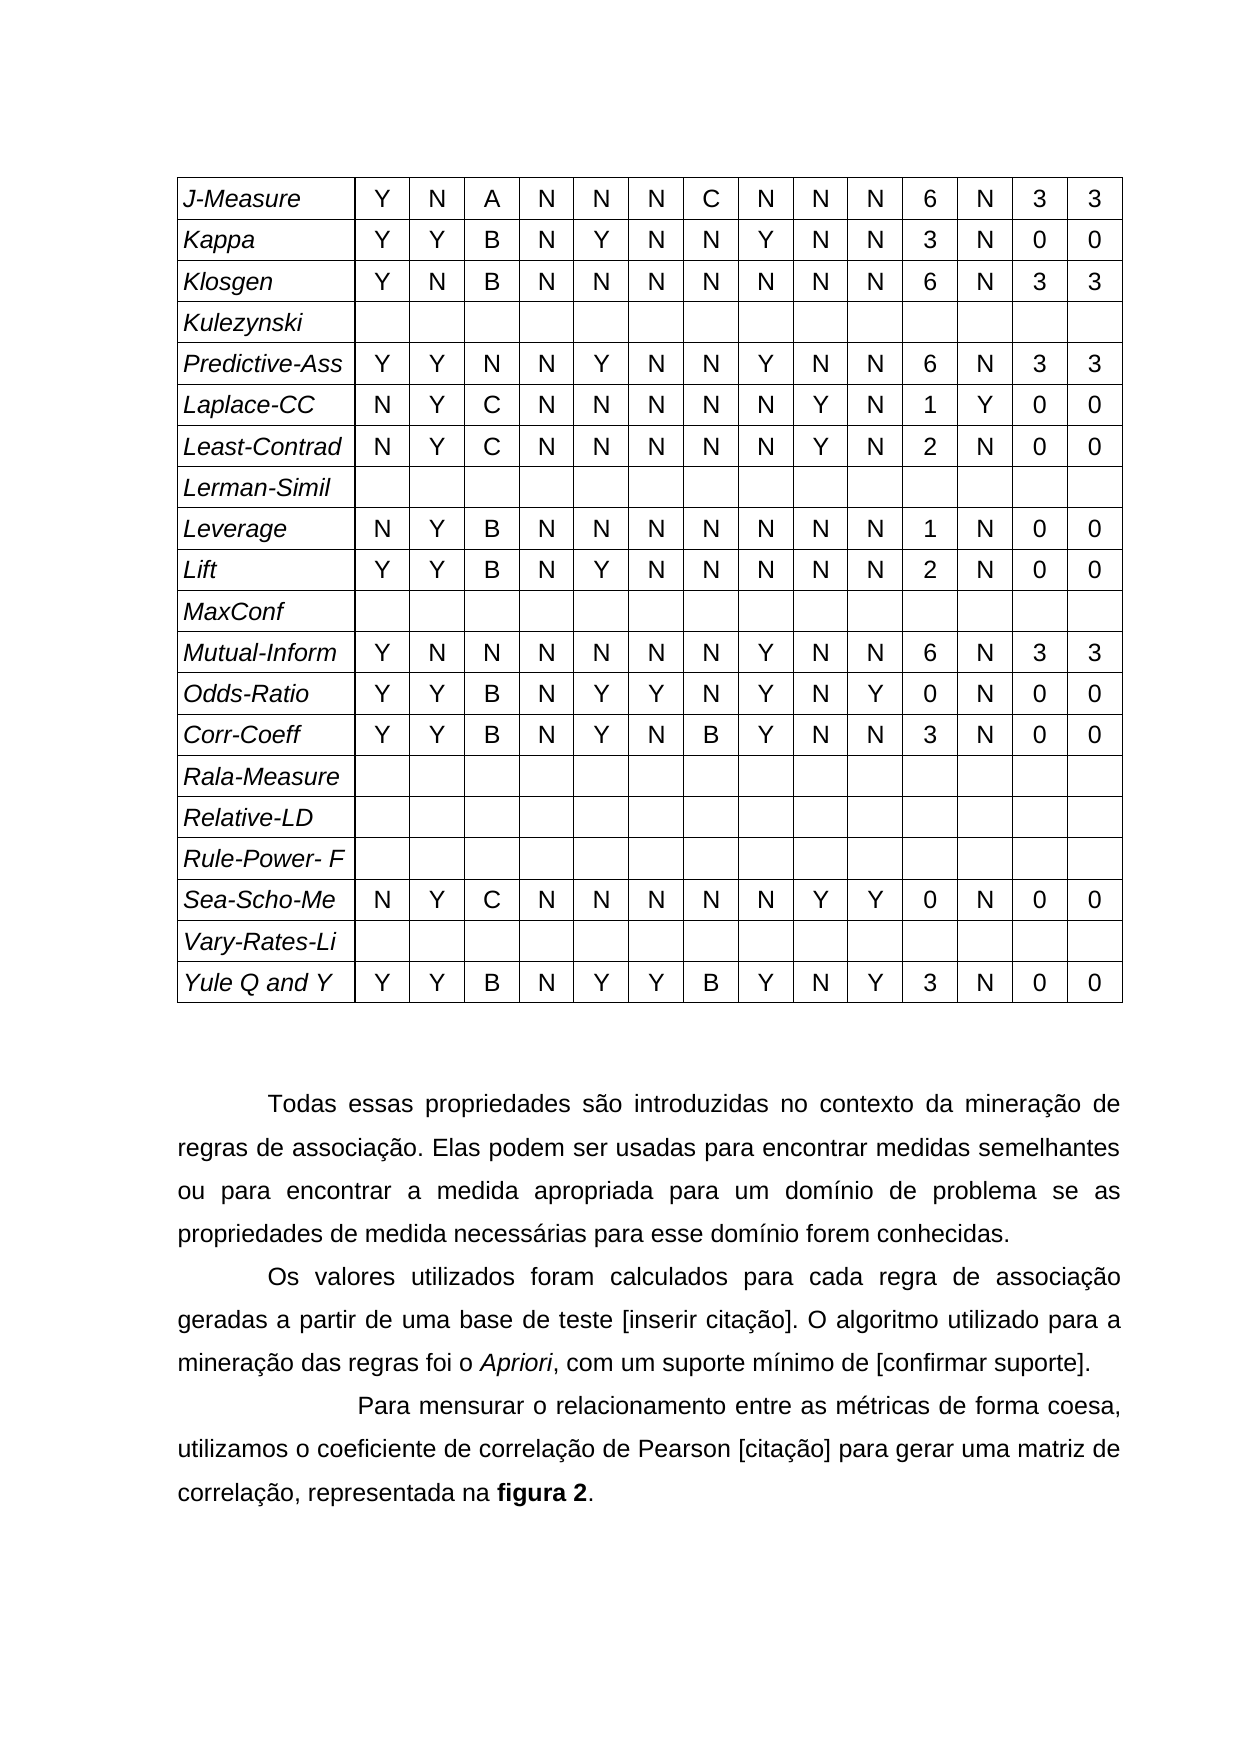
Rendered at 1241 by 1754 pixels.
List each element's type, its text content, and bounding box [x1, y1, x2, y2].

table_cell Y [356, 673, 409, 713]
table_cell Y [410, 385, 464, 425]
table_cell [958, 591, 1012, 631]
table_cell [356, 838, 409, 878]
table_cell Y [356, 178, 409, 218]
table_cell 0 [1013, 385, 1067, 425]
table_cell N [629, 343, 683, 383]
table_cell N [356, 508, 409, 548]
table_cell [903, 838, 957, 878]
table_cell B [465, 715, 519, 755]
table_cell N [574, 178, 628, 218]
table_cell MaxConf [178, 591, 354, 631]
table_cell N [574, 385, 628, 425]
table_cell [848, 591, 902, 631]
table_cell N [574, 632, 628, 672]
table_cell [465, 797, 519, 837]
table_cell [1013, 302, 1067, 342]
table_cell N [739, 261, 793, 301]
table_cell [848, 838, 902, 878]
table_cell Y [356, 632, 409, 672]
table_cell N [794, 632, 847, 672]
table_cell [684, 302, 738, 342]
table_cell [848, 756, 902, 796]
table_cell Odds-Ratio [178, 673, 354, 713]
table_cell Kappa [178, 220, 354, 260]
table_cell Y [574, 550, 628, 590]
table_cell N [520, 880, 573, 920]
table_cell [410, 797, 464, 837]
table_cell [465, 921, 519, 961]
table_cell Y [356, 343, 409, 383]
table_cell N [958, 962, 1012, 1002]
table_cell C [465, 426, 519, 466]
table_cell 3 [1068, 261, 1122, 301]
table_cell [465, 838, 519, 878]
table_cell [520, 797, 573, 837]
table_cell B [465, 550, 519, 590]
text Os valores utilizados foram calculados para cada regra de associação geradas a partir de uma base de teste [inserir citação]. O algoritmo utilizado para a mineração das regras foi o Apriori, com um suporte mínimo de [confirmar suporte]. [177, 1262, 1122, 1377]
table_cell C [465, 385, 519, 425]
table_cell [410, 921, 464, 961]
table_cell Y [739, 343, 793, 383]
table_cell Y [739, 673, 793, 713]
table_cell Y [574, 715, 628, 755]
table_cell [574, 302, 628, 342]
table_cell [794, 756, 847, 796]
table_cell Y [794, 426, 847, 466]
table_cell [1013, 797, 1067, 837]
table_cell Y [848, 880, 902, 920]
table_cell [1013, 591, 1067, 631]
table_cell [356, 302, 409, 342]
table_cell [794, 838, 847, 878]
table_cell N [684, 673, 738, 713]
table_cell N [958, 715, 1012, 755]
text Para mensurar o relacionamento entre as métricas de forma coesa, utilizamos o coeficiente de correlação de Pearson [citação] para gerar uma matriz de correlação, representada na figura 2. [177, 1391, 1122, 1506]
table_cell Rule-Power- F [178, 838, 354, 878]
table_cell [1013, 467, 1067, 507]
table_cell B [465, 673, 519, 713]
table_cell Y [410, 220, 464, 260]
table_cell N [684, 261, 738, 301]
table_cell 3 [903, 220, 957, 260]
table_cell N [958, 550, 1012, 590]
table_cell Y [629, 962, 683, 1002]
table_cell [1068, 921, 1122, 961]
table_cell Relative-LD [178, 797, 354, 837]
table_cell [794, 797, 847, 837]
table_cell Least-Contrad [178, 426, 354, 466]
table_cell [794, 467, 847, 507]
table_cell [903, 467, 957, 507]
table_cell Y [410, 508, 464, 548]
table_cell Rala-Measure [178, 756, 354, 796]
table_cell N [520, 343, 573, 383]
table_cell N [794, 962, 847, 1002]
table_cell N [848, 426, 902, 466]
table_cell N [629, 261, 683, 301]
table_cell [1013, 838, 1067, 878]
table_cell [1068, 838, 1122, 878]
table_cell N [794, 715, 847, 755]
table_cell N [794, 343, 847, 383]
table_cell N [739, 385, 793, 425]
table_cell N [684, 220, 738, 260]
table_cell 2 [903, 426, 957, 466]
table_cell [903, 921, 957, 961]
table_cell Y [410, 715, 464, 755]
table_cell J-Measure [178, 178, 354, 218]
table_cell N [520, 385, 573, 425]
table_cell 3 [1013, 178, 1067, 218]
table_cell N [794, 508, 847, 548]
table_cell C [465, 880, 519, 920]
table_cell B [465, 962, 519, 1002]
table_cell [958, 756, 1012, 796]
table_cell [794, 302, 847, 342]
table_cell [356, 591, 409, 631]
table_cell 0 [1013, 673, 1067, 713]
table_cell N [410, 632, 464, 672]
table_cell Y [410, 962, 464, 1002]
table_cell B [684, 715, 738, 755]
table_cell [410, 756, 464, 796]
table_cell 3 [1068, 178, 1122, 218]
table_cell N [520, 962, 573, 1002]
table_cell 0 [1068, 385, 1122, 425]
table_cell [520, 756, 573, 796]
table_cell Y [356, 220, 409, 260]
table_cell [574, 467, 628, 507]
table_cell N [410, 261, 464, 301]
table_cell Y [794, 880, 847, 920]
table_cell [629, 756, 683, 796]
table_cell [684, 756, 738, 796]
table_cell [739, 467, 793, 507]
table_cell N [958, 220, 1012, 260]
table_cell 3 [1013, 343, 1067, 383]
table_cell Y [739, 962, 793, 1002]
table_cell [629, 591, 683, 631]
table_cell [465, 591, 519, 631]
table_cell B [465, 508, 519, 548]
table_cell [1068, 591, 1122, 631]
table_cell N [356, 880, 409, 920]
table_cell Kulezynski [178, 302, 354, 342]
table_cell [465, 467, 519, 507]
table_cell Vary-Rates-Li [178, 921, 354, 961]
table_cell [574, 797, 628, 837]
table_cell N [848, 508, 902, 548]
table_cell 0 [903, 880, 957, 920]
table_cell Y [410, 426, 464, 466]
table_cell N [958, 426, 1012, 466]
table_cell [958, 921, 1012, 961]
table_cell [629, 797, 683, 837]
table_cell Y [574, 220, 628, 260]
table_cell N [739, 508, 793, 548]
table_cell N [629, 550, 683, 590]
table_cell B [465, 261, 519, 301]
table_cell Y [848, 673, 902, 713]
table_cell N [629, 880, 683, 920]
table_cell N [629, 426, 683, 466]
table_cell N [520, 550, 573, 590]
table_cell N [574, 508, 628, 548]
table_cell [629, 838, 683, 878]
table_cell C [684, 178, 738, 218]
table_cell [356, 756, 409, 796]
table_cell N [629, 385, 683, 425]
table_cell N [684, 508, 738, 548]
table_cell N [629, 508, 683, 548]
table_cell N [739, 880, 793, 920]
table_cell [520, 921, 573, 961]
table_cell N [958, 343, 1012, 383]
table_cell [465, 302, 519, 342]
table_cell [739, 921, 793, 961]
table_cell Laplace-CC [178, 385, 354, 425]
table_cell Sea-Scho-Me [178, 880, 354, 920]
table_cell [356, 921, 409, 961]
table_cell [410, 591, 464, 631]
table_cell 0 [1013, 426, 1067, 466]
table_cell N [520, 178, 573, 218]
table_cell [958, 467, 1012, 507]
table_cell N [848, 261, 902, 301]
table_cell Y [794, 385, 847, 425]
table_cell Y [356, 715, 409, 755]
table_cell N [356, 385, 409, 425]
table_cell [629, 921, 683, 961]
table_cell 0 [903, 673, 957, 713]
table_cell Yule Q and Y [178, 962, 354, 1002]
table_cell N [410, 178, 464, 218]
table_cell Y [356, 962, 409, 1002]
table_cell [1068, 797, 1122, 837]
table_cell [739, 756, 793, 796]
table_cell 0 [1068, 962, 1122, 1002]
table_cell N [574, 426, 628, 466]
table_cell N [794, 220, 847, 260]
table_cell Y [356, 550, 409, 590]
table_cell [410, 302, 464, 342]
table_cell Y [629, 673, 683, 713]
table_cell [574, 756, 628, 796]
table_cell N [520, 715, 573, 755]
table_cell 0 [1068, 220, 1122, 260]
table_cell N [958, 632, 1012, 672]
table_cell Y [958, 385, 1012, 425]
table_cell 0 [1068, 550, 1122, 590]
table_cell [739, 797, 793, 837]
table_cell Y [739, 632, 793, 672]
table_cell [684, 921, 738, 961]
text Todas essas propriedades são introduzidas no contexto da mineração de regras de associação. Elas podem ser usadas para encontrar medidas semelhantes ou para encontrar a medida apropriada para um domínio de problema se as propriedades de medida necessárias para esse domínio forem conhecidas. [177, 1089, 1122, 1248]
table_cell N [684, 632, 738, 672]
table_cell Y [848, 962, 902, 1002]
table_cell N [465, 343, 519, 383]
table_cell N [848, 550, 902, 590]
table_cell N [684, 880, 738, 920]
table_cell N [684, 343, 738, 383]
table_cell N [465, 632, 519, 672]
table_cell N [794, 550, 847, 590]
table_cell Mutual-Inform [178, 632, 354, 672]
table_cell [410, 467, 464, 507]
table_cell [739, 591, 793, 631]
table_cell [410, 838, 464, 878]
table_cell [356, 797, 409, 837]
table_cell A [465, 178, 519, 218]
table_cell Y [410, 343, 464, 383]
table_cell N [958, 261, 1012, 301]
table_cell [1013, 756, 1067, 796]
table_cell [739, 302, 793, 342]
table_cell [903, 797, 957, 837]
table_cell 6 [903, 343, 957, 383]
table_cell N [629, 178, 683, 218]
table_cell 1 [903, 508, 957, 548]
table_cell B [465, 220, 519, 260]
table_cell Y [410, 550, 464, 590]
table_cell 3 [903, 715, 957, 755]
table_cell B [684, 962, 738, 1002]
table_cell N [958, 880, 1012, 920]
table_cell N [958, 178, 1012, 218]
table_cell [629, 467, 683, 507]
table_cell 0 [1013, 715, 1067, 755]
table_cell N [739, 426, 793, 466]
table_cell 0 [1068, 880, 1122, 920]
table_cell [629, 302, 683, 342]
table_cell N [520, 220, 573, 260]
table_cell [903, 591, 957, 631]
table_cell N [794, 178, 847, 218]
table_cell [903, 756, 957, 796]
table_cell Y [574, 343, 628, 383]
table_cell N [684, 426, 738, 466]
table_cell 0 [1068, 508, 1122, 548]
table_cell 0 [1013, 508, 1067, 548]
table_cell [574, 921, 628, 961]
table_cell N [356, 426, 409, 466]
table_cell 3 [1068, 632, 1122, 672]
table_cell N [848, 178, 902, 218]
table_cell [465, 756, 519, 796]
table_cell [1068, 302, 1122, 342]
table_cell 3 [903, 962, 957, 1002]
table_cell Y [356, 261, 409, 301]
table_cell [356, 467, 409, 507]
table_cell N [684, 550, 738, 590]
table_cell N [574, 261, 628, 301]
table_cell Y [739, 220, 793, 260]
table_cell Lerman-Simil [178, 467, 354, 507]
table_cell N [739, 550, 793, 590]
table_cell N [520, 426, 573, 466]
table_cell [848, 467, 902, 507]
table_cell [958, 838, 1012, 878]
table_cell N [848, 385, 902, 425]
table_cell N [958, 673, 1012, 713]
table_cell [684, 797, 738, 837]
table_cell Y [410, 880, 464, 920]
table_cell N [629, 220, 683, 260]
table_cell [1068, 756, 1122, 796]
table_cell [574, 838, 628, 878]
table_cell [520, 302, 573, 342]
table_cell Y [574, 673, 628, 713]
table_cell N [629, 632, 683, 672]
table_cell Corr-Coeff [178, 715, 354, 755]
table_cell [684, 838, 738, 878]
table_cell N [520, 261, 573, 301]
table_cell [1013, 921, 1067, 961]
table_cell 2 [903, 550, 957, 590]
table_cell 6 [903, 261, 957, 301]
table_cell [520, 467, 573, 507]
table_cell N [848, 220, 902, 260]
table_cell N [794, 261, 847, 301]
table_cell N [958, 508, 1012, 548]
table_cell N [684, 385, 738, 425]
table_cell N [520, 673, 573, 713]
table_cell [684, 467, 738, 507]
table_cell Leverage [178, 508, 354, 548]
table_cell [520, 838, 573, 878]
table_cell 6 [903, 632, 957, 672]
table_cell N [629, 715, 683, 755]
table_cell N [520, 508, 573, 548]
table_cell Klosgen [178, 261, 354, 301]
table_cell 1 [903, 385, 957, 425]
table_cell [958, 302, 1012, 342]
table_cell [684, 591, 738, 631]
table_cell [1068, 467, 1122, 507]
table_cell 0 [1013, 880, 1067, 920]
table_cell [848, 797, 902, 837]
table_cell Predictive-Ass [178, 343, 354, 383]
table_cell [520, 591, 573, 631]
table_cell Y [574, 962, 628, 1002]
table_cell 0 [1068, 715, 1122, 755]
table_cell 3 [1068, 343, 1122, 383]
table_cell Y [410, 673, 464, 713]
table_cell [958, 797, 1012, 837]
table_cell 0 [1068, 426, 1122, 466]
table_cell [739, 838, 793, 878]
table_cell N [739, 178, 793, 218]
table_cell N [794, 673, 847, 713]
table_cell 0 [1013, 962, 1067, 1002]
table_cell N [848, 632, 902, 672]
table_cell Y [739, 715, 793, 755]
table_cell N [848, 715, 902, 755]
table_cell 0 [1013, 220, 1067, 260]
table_cell N [574, 880, 628, 920]
table_cell [794, 591, 847, 631]
table_cell 0 [1068, 673, 1122, 713]
table_cell N [848, 343, 902, 383]
table_cell Lift [178, 550, 354, 590]
table_cell 0 [1013, 550, 1067, 590]
table_cell [574, 591, 628, 631]
table_cell [848, 302, 902, 342]
table_cell [848, 921, 902, 961]
table_cell 3 [1013, 261, 1067, 301]
table_cell [794, 921, 847, 961]
table_cell 3 [1013, 632, 1067, 672]
table_cell 6 [903, 178, 957, 218]
table_cell [903, 302, 957, 342]
table_cell N [520, 632, 573, 672]
